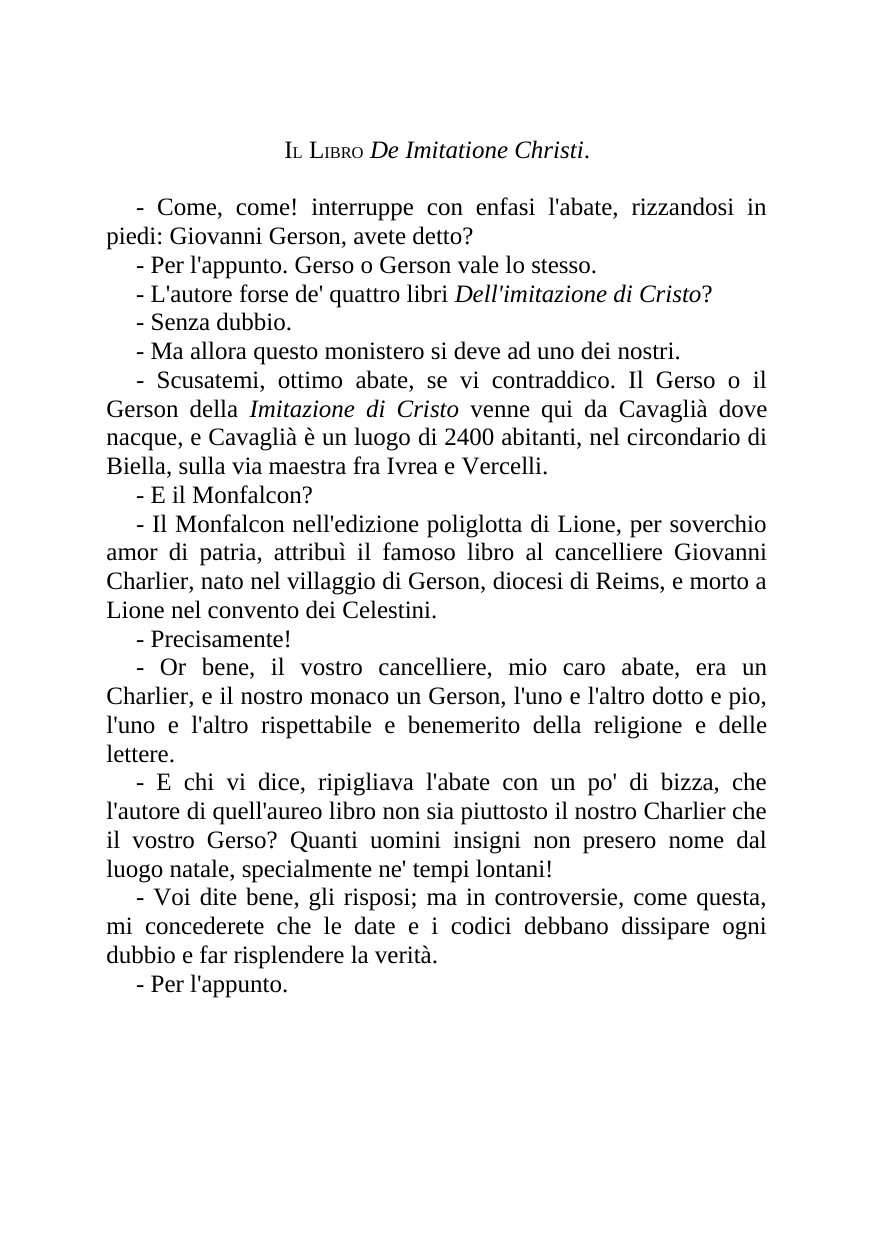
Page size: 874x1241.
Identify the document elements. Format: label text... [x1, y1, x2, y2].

text - E il Monfalcon? [106, 480, 768, 509]
text Il Libro De Imitatione Christi. [106, 135, 768, 164]
text - Come, come! interruppe con enfasi l'abate, rizzandosi in piedi: Giovanni Gerson, avete detto? [106, 192, 768, 250]
text - Voi dite bene, gli risposi; ma in controversie, come questa, mi concederete che le date e i codici debbano dissipare ogni dubbio e far risplendere la verità. [106, 882, 768, 969]
text - Or bene, il vostro cancelliere, mio caro abate, era un Charlier, e il nostro monaco un Gerson, l'uno e l'altro dotto e pio, l'uno e l'altro rispettabile e benemerito della religione e delle lettere. [106, 652, 768, 767]
text - Scusatemi, ottimo abate, se vi contraddico. Il Gerso o il Gerson della Imitazione di Cristo venne qui da Cavaglià dove nacque, e Cavaglià è un luogo di 2400 abitanti, nel circondario di Biella, sulla via maestra fra Ivrea e Vercelli. [106, 365, 768, 480]
text - Per l'appunto. [106, 969, 768, 997]
text - Ma allora questo monistero si deve ad uno dei nostri. [106, 336, 768, 365]
text - E chi vi dice, ripigliava l'abate con un po' di bizza, che l'autore di quell'aureo libro non sia piuttosto il nostro Charlier che il vostro Gerso? Quanti uomini insigni non presero nome dal luogo natale, specialmente ne' tempi lontani! [106, 767, 768, 882]
text - Precisamente! [106, 624, 768, 652]
text - Il Monfalcon nell'edizione poliglotta di Lione, per soverchio amor di patria, attribuì il famoso libro al cancelliere Giovanni Charlier, nato nel villaggio di Gerson, diocesi di Reims, e morto a Lione nel convento dei Celestini. [106, 509, 768, 624]
text - L'autore forse de' quattro libri Dell'imitazione di Cristo? [106, 279, 768, 307]
text - Senza dubbio. [106, 307, 768, 336]
text - Per l'appunto. Gerso o Gerson vale lo stesso. [106, 250, 768, 279]
